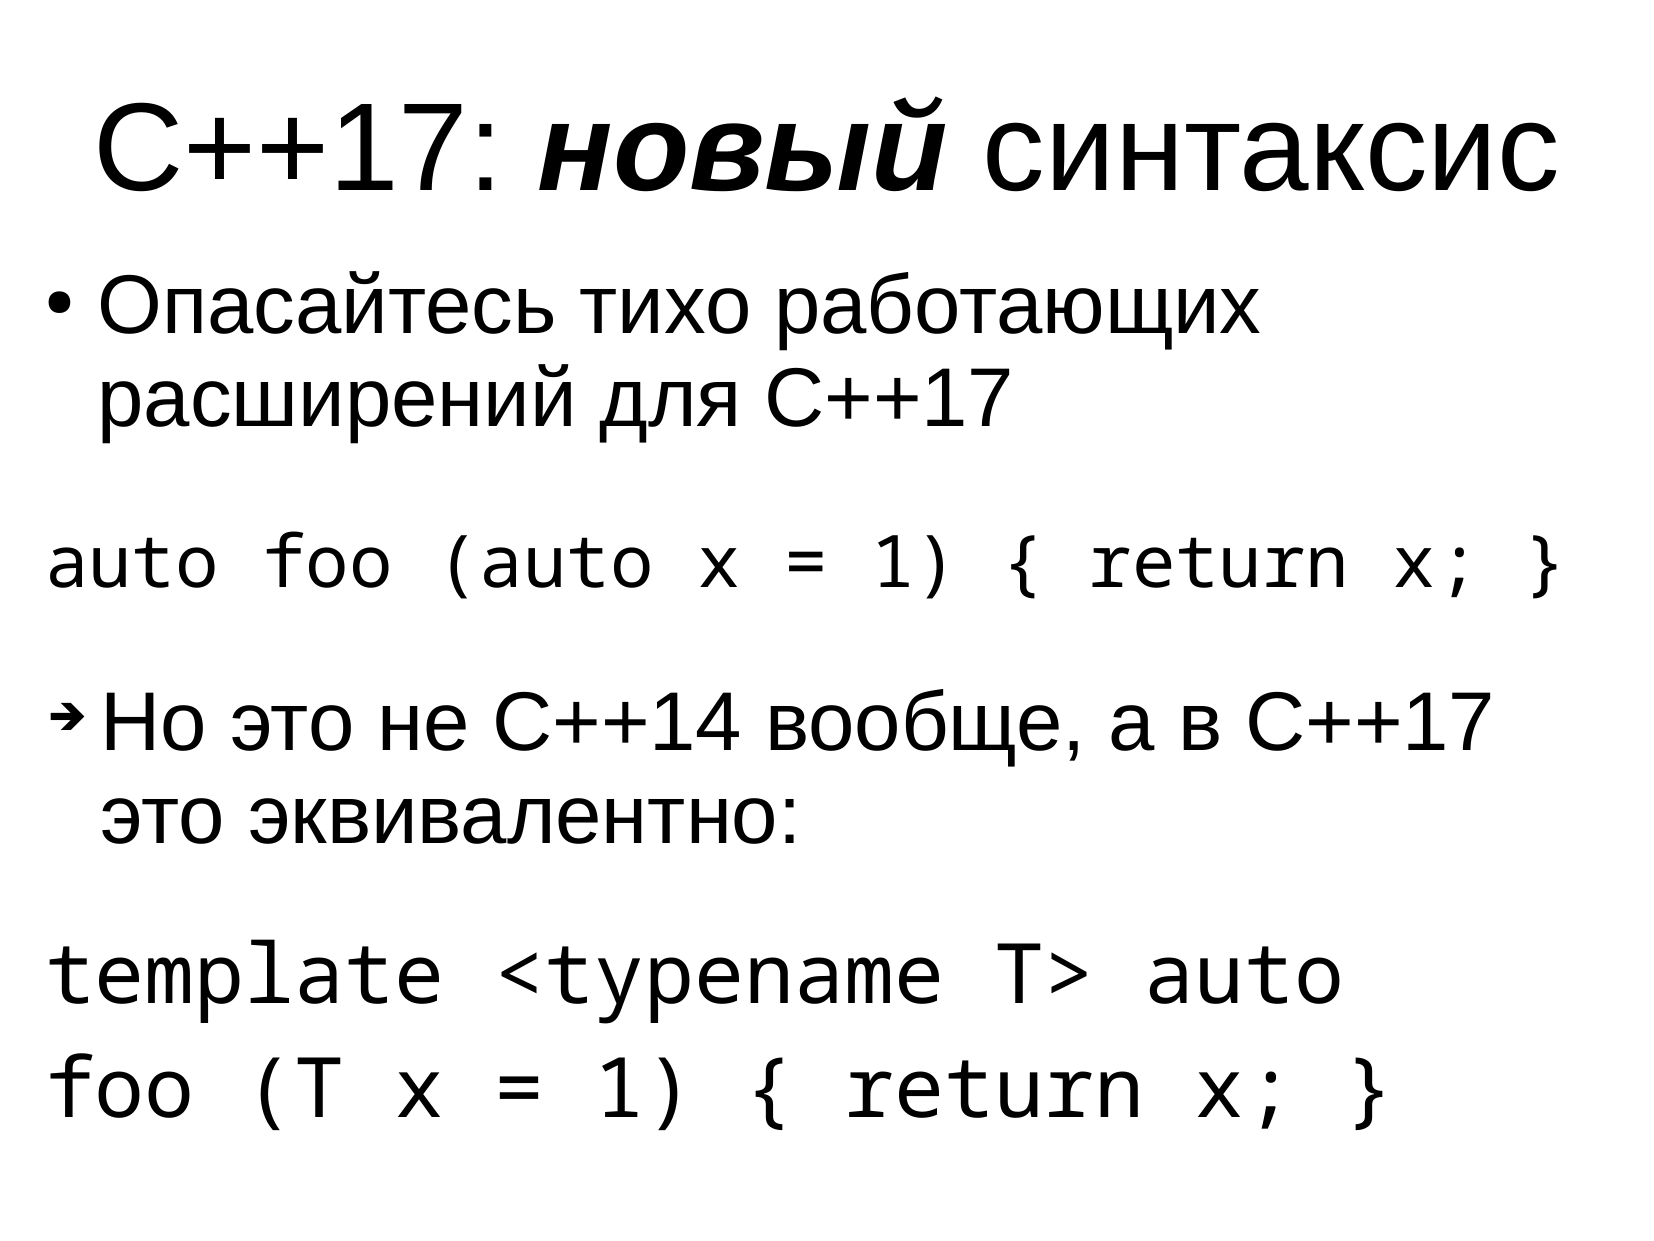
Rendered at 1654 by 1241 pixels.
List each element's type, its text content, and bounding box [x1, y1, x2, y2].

list template <typename T> auto foo (T x = 1) { return x; } [45, 915, 1583, 1201]
list Опасайтесь тихо работающих расширений для C++17 [26, 258, 1647, 751]
list Но это не C++14 вообще, а в C++17 это эквивалентно: [30, 675, 1621, 886]
title C++17: новый синтаксис [82, 43, 1571, 251]
